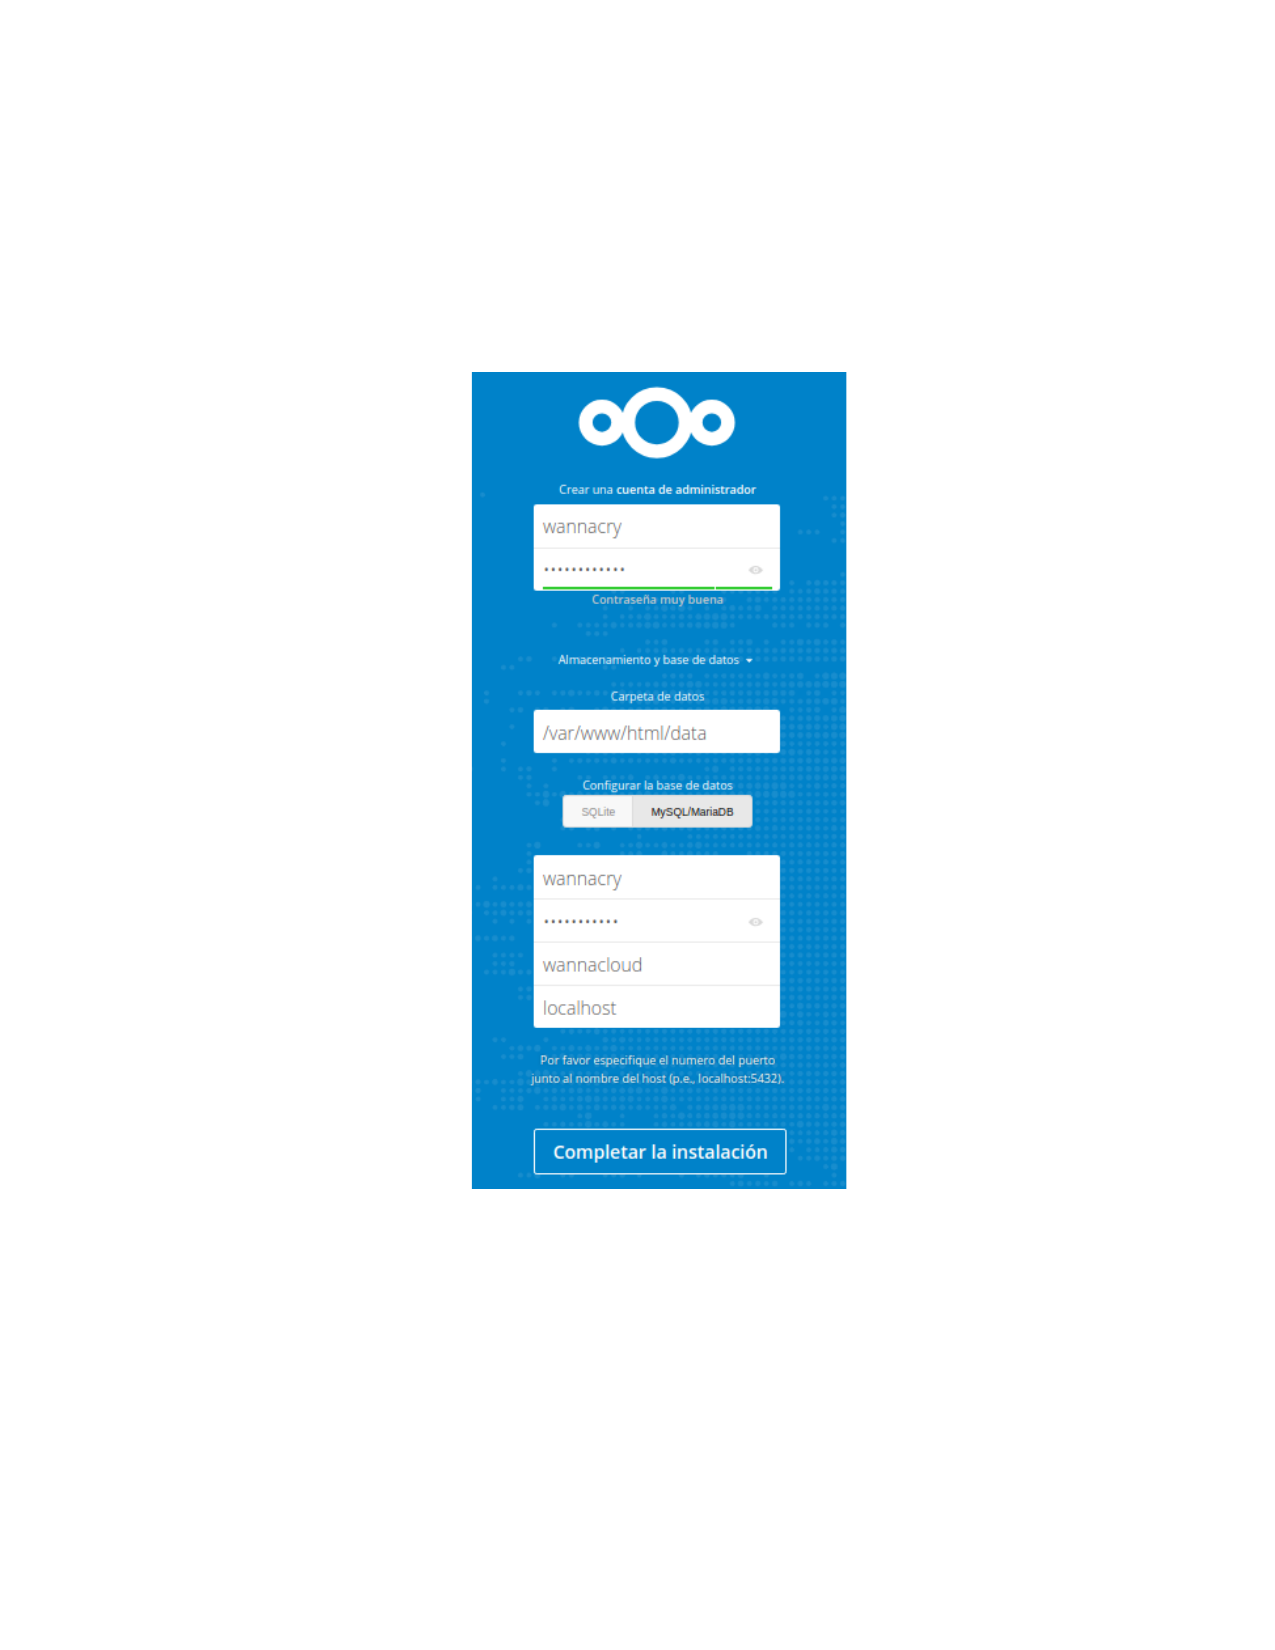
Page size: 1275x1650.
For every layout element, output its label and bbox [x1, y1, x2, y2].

picture [471, 372, 847, 1189]
